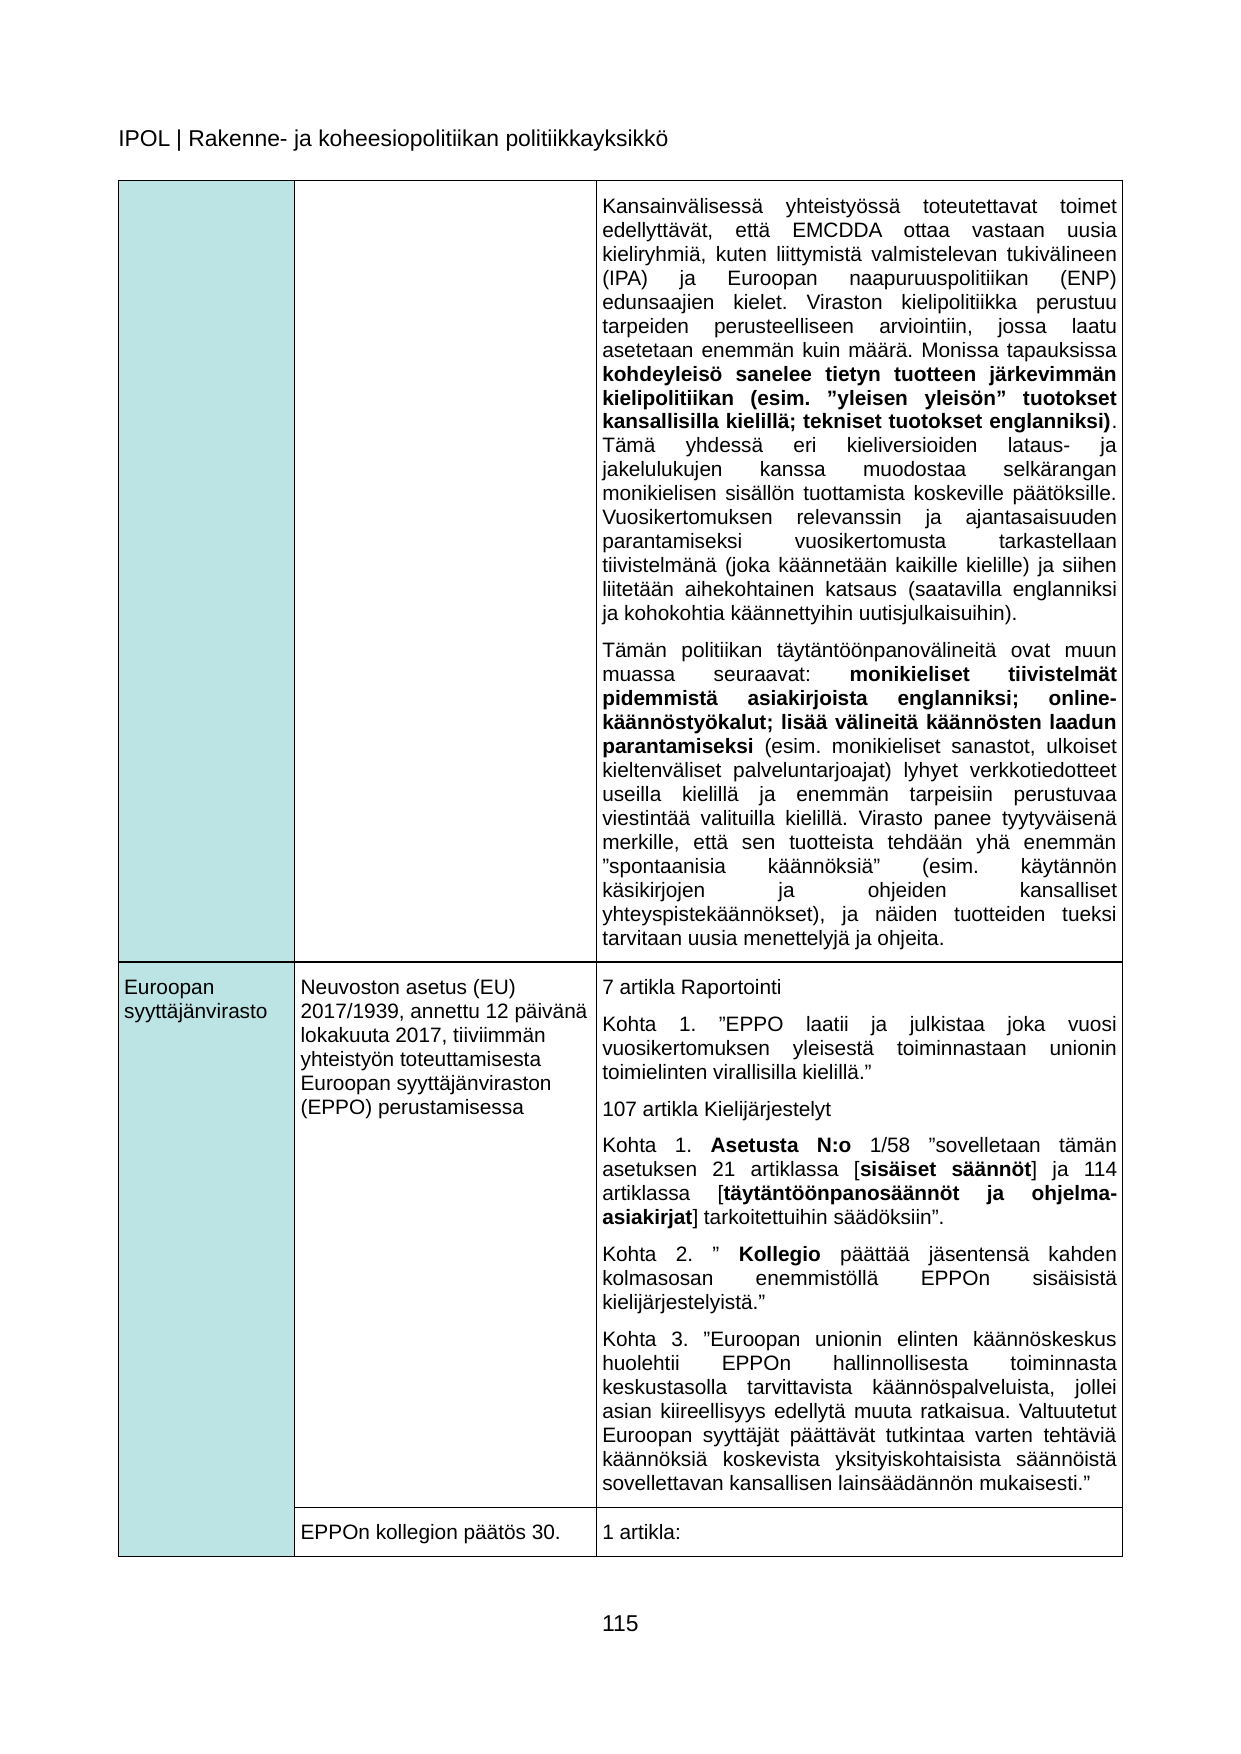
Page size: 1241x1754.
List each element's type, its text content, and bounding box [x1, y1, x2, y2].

table_cell 7 artikla Raportointi Kohta 1. ”EPPO laatii ja julkistaa joka vuosi vuosikertomuksen yleisestä toiminnastaan unionin toimielinten virallisilla kielillä.” 107 artikla Kielijärjestelyt Kohta 1. Asetusta N:o 1/58 ”sovelletaan tämän asetuksen 21 artiklassa [sisäiset säännöt] ja 114 artiklassa [täytäntöönpanosäännöt ja ohjelma-asiakirjat] tarkoitettuihin säädöksiin”. Kohta 2. ” Kollegio päättää jäsentensä kahden kolmasosan enemmistöllä EPPOn sisäisistä kielijärjestelyistä.” Kohta 3. ”Euroopan unionin elinten käännöskeskus huolehtii EPPOn hallinnollisesta toiminnasta keskustasolla tarvittavista käännöspalveluista, jollei asian kiireellisyys edellytä muuta ratkaisua. Valtuutetut Euroopan syyttäjät päättävät tutkintaa varten tehtäviä käännöksiä koskevista yksityiskohtaisista säännöistä sovellettavan kansallisen lainsäädännön mukaisesti.” [597, 963, 1122, 1507]
table_cell Euroopan syyttäjänvirasto [119, 963, 294, 1556]
table_cell [295, 181, 596, 961]
table_cell Neuvoston asetus (EU) 2017/1939, annettu 12 päivänä lokakuuta 2017, tiiviimmän yhteistyön toteuttamisesta Euroopan syyttäjänviraston (EPPO) perustamisessa [295, 963, 596, 1507]
table_cell EPPOn kollegion päätös 30. [295, 1508, 596, 1556]
table_cell 1 artikla: [597, 1508, 1122, 1556]
table_cell Kansainvälisessä yhteistyössä toteutettavat toimet edellyttävät, että EMCDDA ottaa vastaan uusia kieliryhmiä, kuten liittymistä valmistelevan tukivälineen (IPA) ja Euroopan naapuruuspolitiikan (ENP) edunsaajien kielet. Viraston kielipolitiikka perustuu tarpeiden perusteelliseen arviointiin, jossa laatu asetetaan enemmän kuin määrä. Monissa tapauksissa kohdeyleisö sanelee tietyn tuotteen järkevimmän kielipolitiikan (esim. ”yleisen yleisön” tuotokset kansallisilla kielillä; tekniset tuotokset englanniksi). Tämä yhdessä eri kieliversioiden lataus- ja jakelulukujen kanssa muodostaa selkärangan monikielisen sisällön tuottamista koskeville päätöksille. Vuosikertomuksen relevanssin ja ajantasaisuuden parantamiseksi vuosikertomusta tarkastellaan tiivistelmänä (joka käännetään kaikille kielille) ja siihen liitetään aihekohtainen katsaus (saatavilla englanniksi ja kohokohtia käännettyihin uutisjulkaisuihin). Tämän politiikan täytäntöönpanovälineitä ovat muun muassa seuraavat: monikieliset tiivistelmät pidemmistä asiakirjoista englanniksi; online-käännöstyökalut; lisää välineitä käännösten laadun parantamiseksi (esim. monikieliset sanastot, ulkoiset kieltenväliset palveluntarjoajat) lyhyet verkkotiedotteet useilla kielillä ja enemmän tarpeisiin perustuvaa viestintää valituilla kielillä. Virasto panee tyytyväisenä merkille, että sen tuotteista tehdään yhä enemmän ”spontaanisia käännöksiä” (esim. käytännön käsikirjojen ja ohjeiden kansalliset yhteyspistekäännökset), ja näiden tuotteiden tueksi tarvitaan uusia menettelyjä ja ohjeita. [597, 181, 1122, 961]
table_cell [119, 181, 294, 961]
